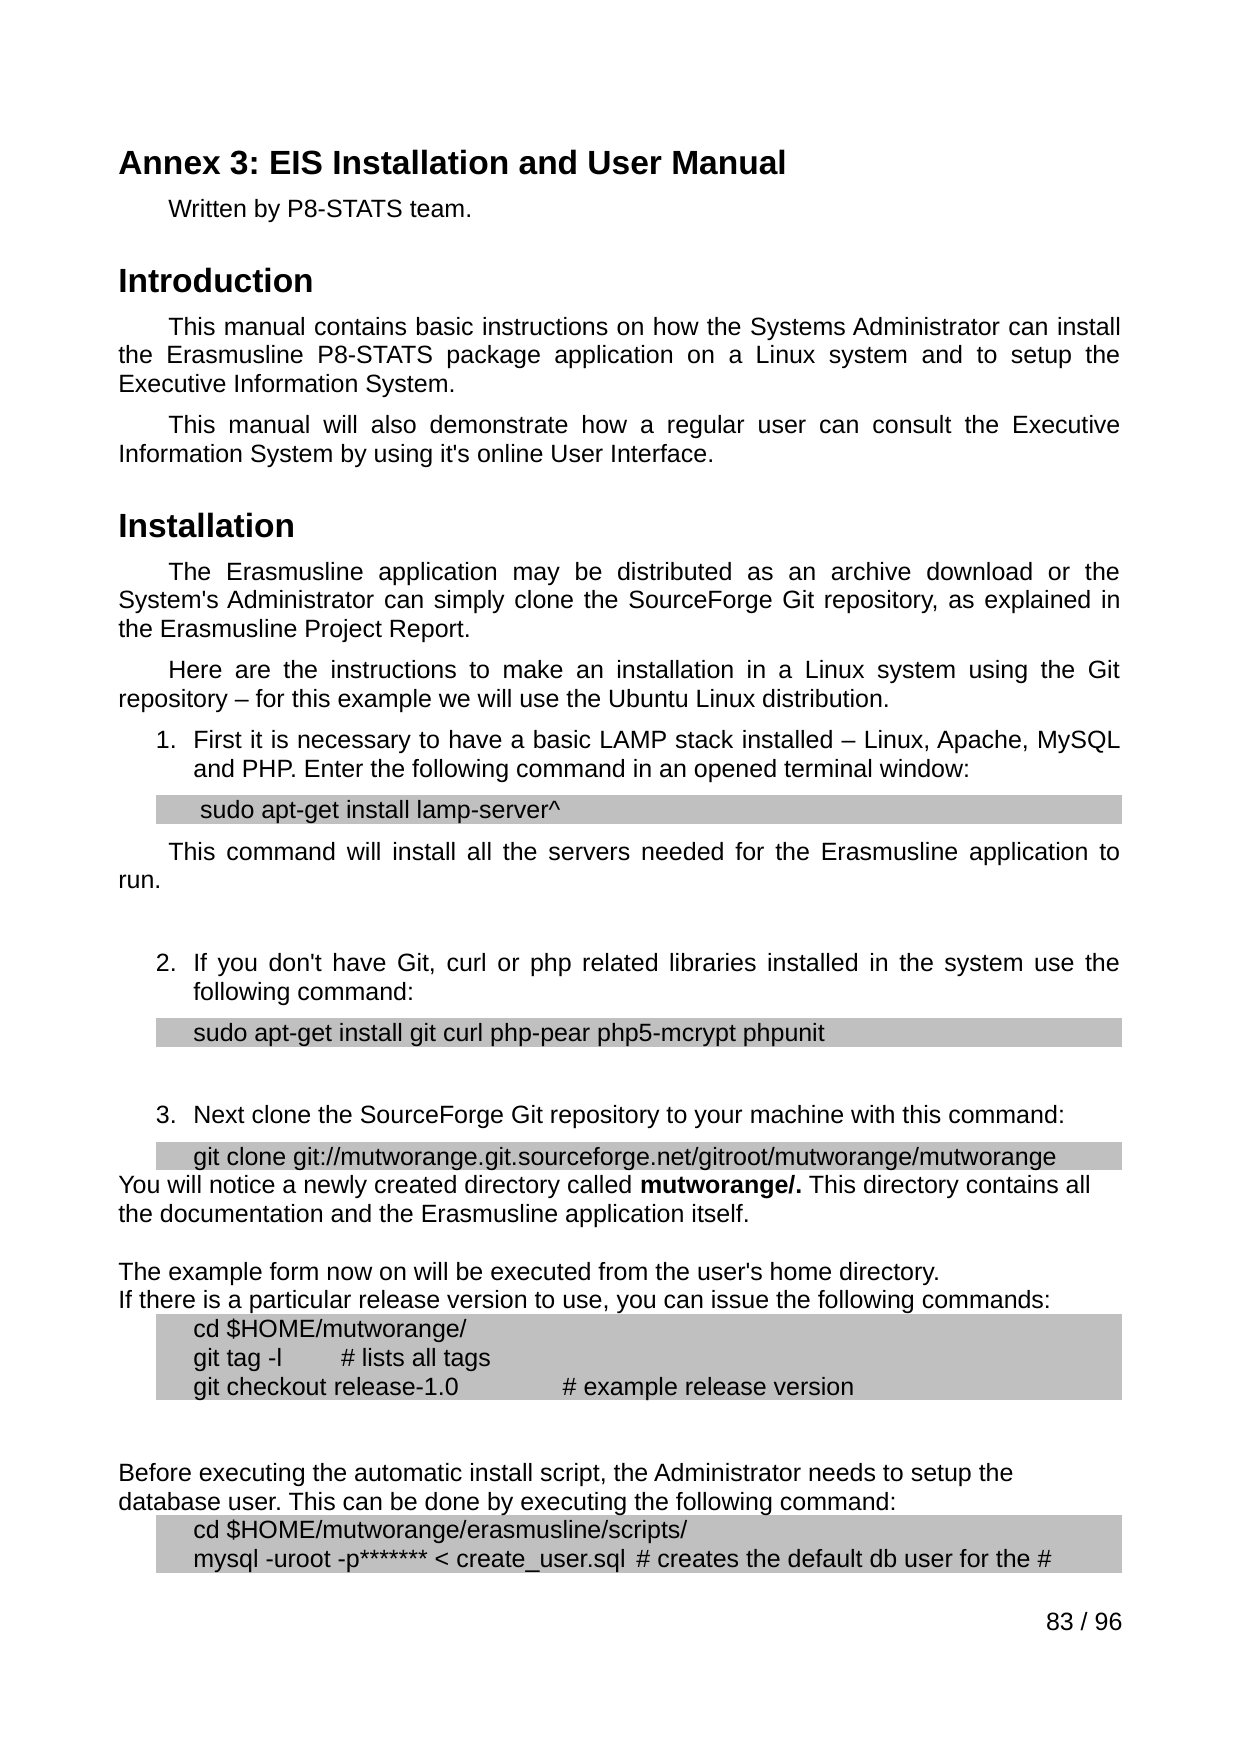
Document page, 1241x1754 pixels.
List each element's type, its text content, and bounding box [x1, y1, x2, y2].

list mysql -uroot -p******* < create_user.sql # creates the default db user for the # [156, 1544, 1122, 1573]
list First it is necessary to have a basic LAMP stack installed – Linux, Apache, MySQL and PHP. Enter the following command in an opened terminal window: [156, 725, 1122, 783]
list Next clone the SourceForge Git repository to your machine with this command: [156, 1100, 1122, 1129]
text If there is a particular release version to use, you can issue the following commands: [118, 1285, 1122, 1314]
subtitle Annex 3: EIS Installation and User Manual [118, 143, 1122, 182]
text Before executing the automatic install script, the Administrator needs to setup the database user. This can be done by executing the following command: [118, 1458, 1122, 1515]
text Written by P8-STATS team. [118, 194, 1122, 223]
subtitle Installation [118, 505, 1122, 544]
text The Erasmusline application may be distributed as an archive download or the System's Administrator can simply clone the SourceForge Git repository, as explained in the Erasmusline Project Report. [118, 557, 1122, 643]
list If you don't have Git, curl or php related libraries installed in the system use the following command: [156, 948, 1122, 1005]
list git tag -l # lists all tags [156, 1343, 1122, 1372]
list sudo apt-get install lamp-server^ [156, 795, 1122, 824]
list git checkout release-1.0 # example release version [156, 1372, 1122, 1400]
list git clone git://mutworange.git.sourceforge.net/gitroot/mutworange/mutworange [156, 1142, 1122, 1170]
list cd $HOME/mutworange/ [156, 1314, 1122, 1343]
text You will notice a newly created directory called mutworange/. This directory contains all the documentation and the Erasmusline application itself. [118, 1170, 1122, 1228]
list cd $HOME/mutworange/erasmusline/scripts/ [156, 1515, 1122, 1544]
text The example form now on will be executed from the user's home directory. [118, 1257, 1122, 1285]
text Here are the instructions to make an installation in a Linux system using the Git repository – for this example we will use the Ubuntu Linux distribution. [118, 655, 1122, 713]
list sudo apt-get install git curl php-pear php5-mcrypt phpunit [156, 1018, 1122, 1047]
text This manual contains basic instructions on how the Systems Administrator can install the Erasmusline P8-STATS package application on a Linux system and to setup the Executive Information System. [118, 312, 1122, 398]
text This command will install all the servers needed for the Erasmusline application to run. [118, 837, 1122, 894]
subtitle Introduction [118, 261, 1122, 299]
text This manual will also demonstrate how a regular user can consult the Executive Information System by using it's online User Interface. [118, 410, 1122, 468]
